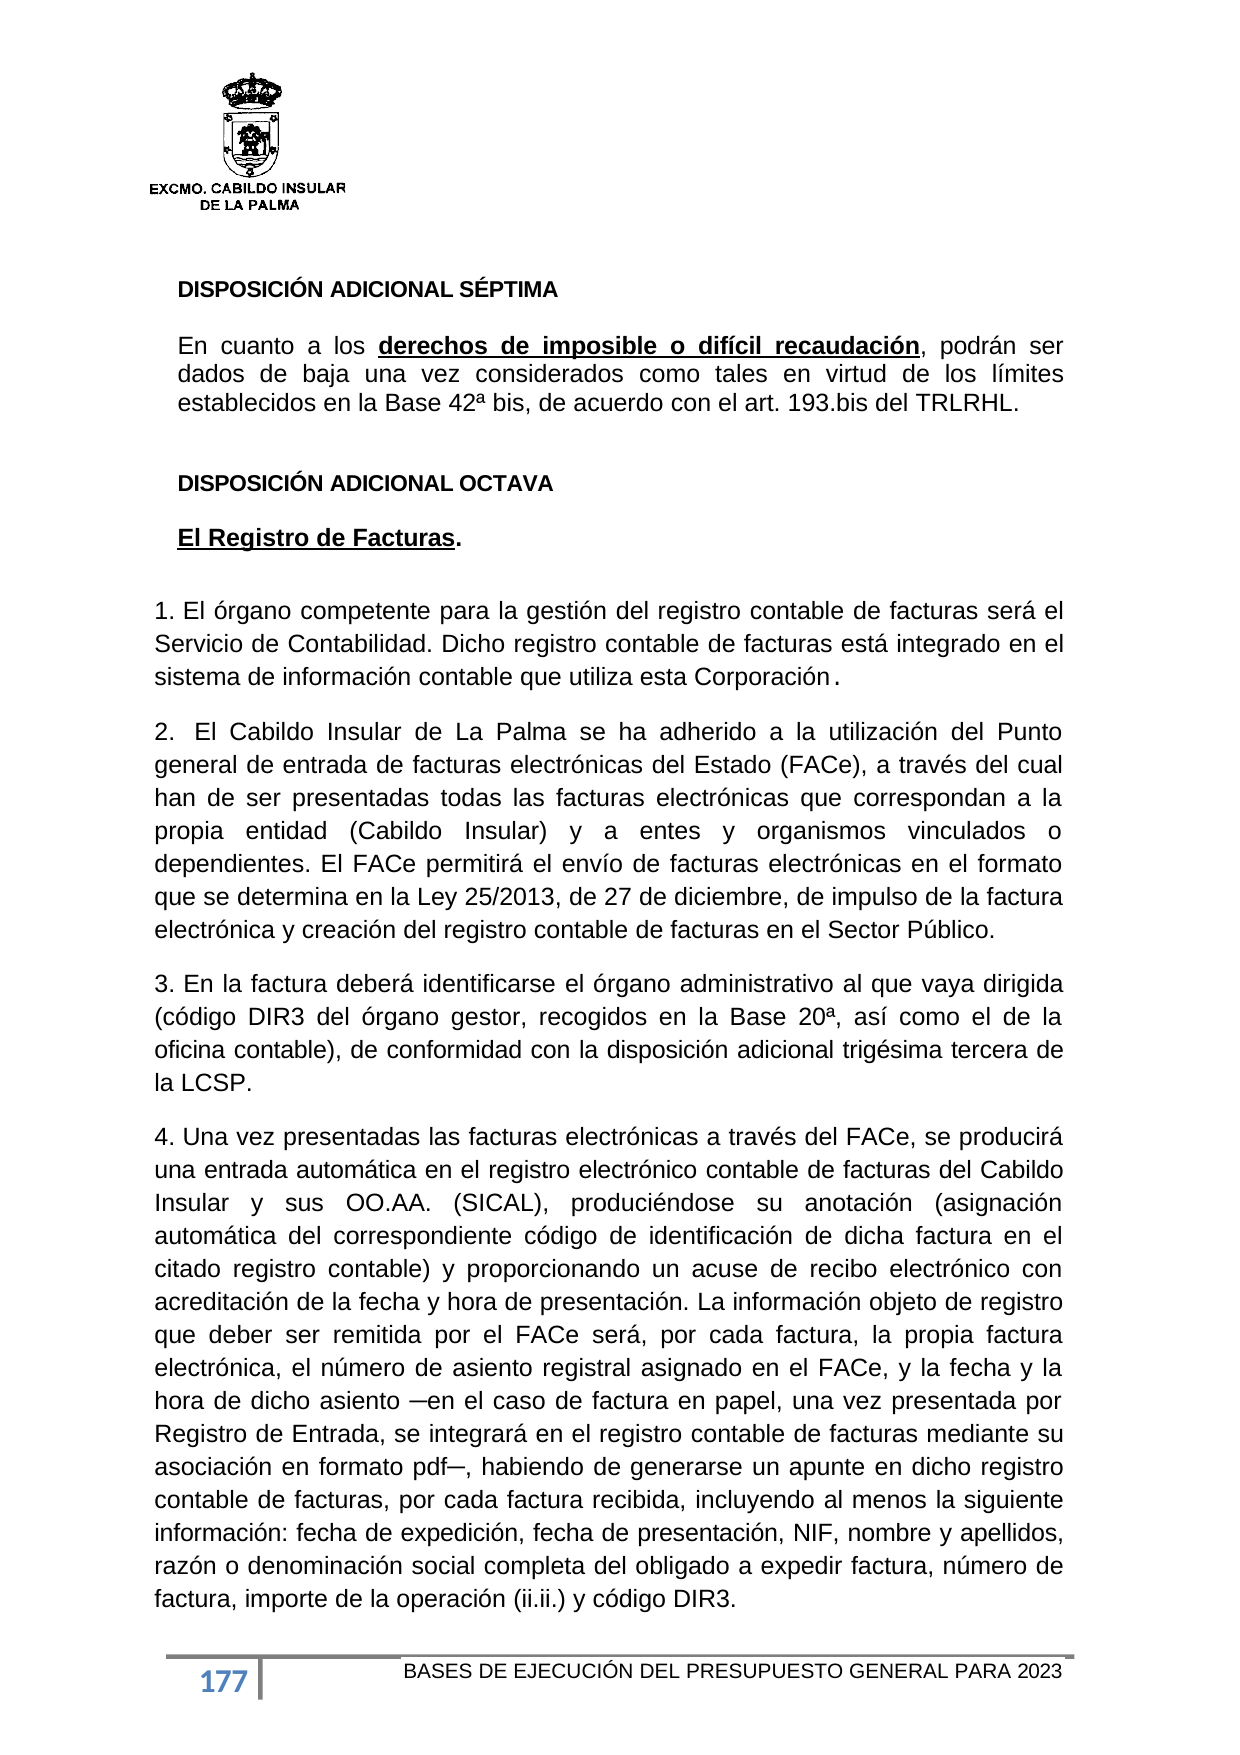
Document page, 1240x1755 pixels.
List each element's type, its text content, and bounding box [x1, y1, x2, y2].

subtitle El Registro de Facturas. [177, 522, 1106, 551]
text DISPOSICIÓN ADICIONAL SÉPTIMA [177, 276, 1106, 302]
list El órgano competente para la gestión del registro contable de facturas será el Servicio de Contabilidad. Dicho registro contable de facturas está integrado en el sistema de información contable que utiliza esta Corporación. [154, 596, 1064, 693]
list En la factura deberá identificarse el órgano administrativo al que vaya dirigida (código DIR3 del órgano gestor, recogidos en la Base 20ª, así como el de la oficina contable), de conformidad con la disposición adicional trigésima tercera de la LCSP. [154, 969, 1064, 1097]
text En cuanto a los derechos de imposible o difícil recaudación, podrán ser dados de baja una vez considerados como tales en virtud de los límites establecidos en la Base 42ª bis, de acuerdo con el art. 193.bis del TRLRHL. [177, 331, 1064, 417]
list El Cabildo Insular de La Palma se ha adherido a la utilización del Punto general de entrada de facturas electrónicas del Estado (FACe), a través del cual han de ser presentadas todas las facturas electrónicas que correspondan a la propia entidad (Cabildo Insular) y a entes y organismos vinculados o dependientes. El FACe permitirá el envío de facturas electrónicas en el formato que se determina en la Ley 25/2013, de 27 de diciembre, de impulso de la factura electrónica y creación del registro contable de facturas en el Sector Público. [154, 717, 1064, 944]
list Una vez presentadas las facturas electrónicas a través del FACe, se producirá una entrada automática en el registro electrónico contable de facturas del Cabildo Insular y sus OO.AA. (SICAL), produciéndose su anotación (asignación automática del correspondiente código de identificación de dicha factura en el citado registro contable) y proporcionando un acuse de recibo electrónico con acreditación de la fecha y hora de presentación. La información objeto de registro que deber ser remitida por el FACe será, por cada factura, la propia factura electrónica, el número de asiento registral asignado en el FACe, y la fecha y la hora de dicho asiento ─en el caso de factura en papel, una vez presentada por Registro de Entrada, se integrará en el registro contable de facturas mediante su asociación en formato pdf─, habiendo de generarse un apunte en dicho registro contable de facturas, por cada factura recibida, incluyendo al menos la siguiente información: fecha de expedición, fecha de presentación, NIF, nombre y apellidos, razón o denominación social completa del obligado a expedir factura, número de factura, importe de la operación (ii.ii.) y código DIR3. [154, 1122, 1064, 1613]
text DISPOSICIÓN ADICIONAL OCTAVA [177, 470, 1106, 496]
